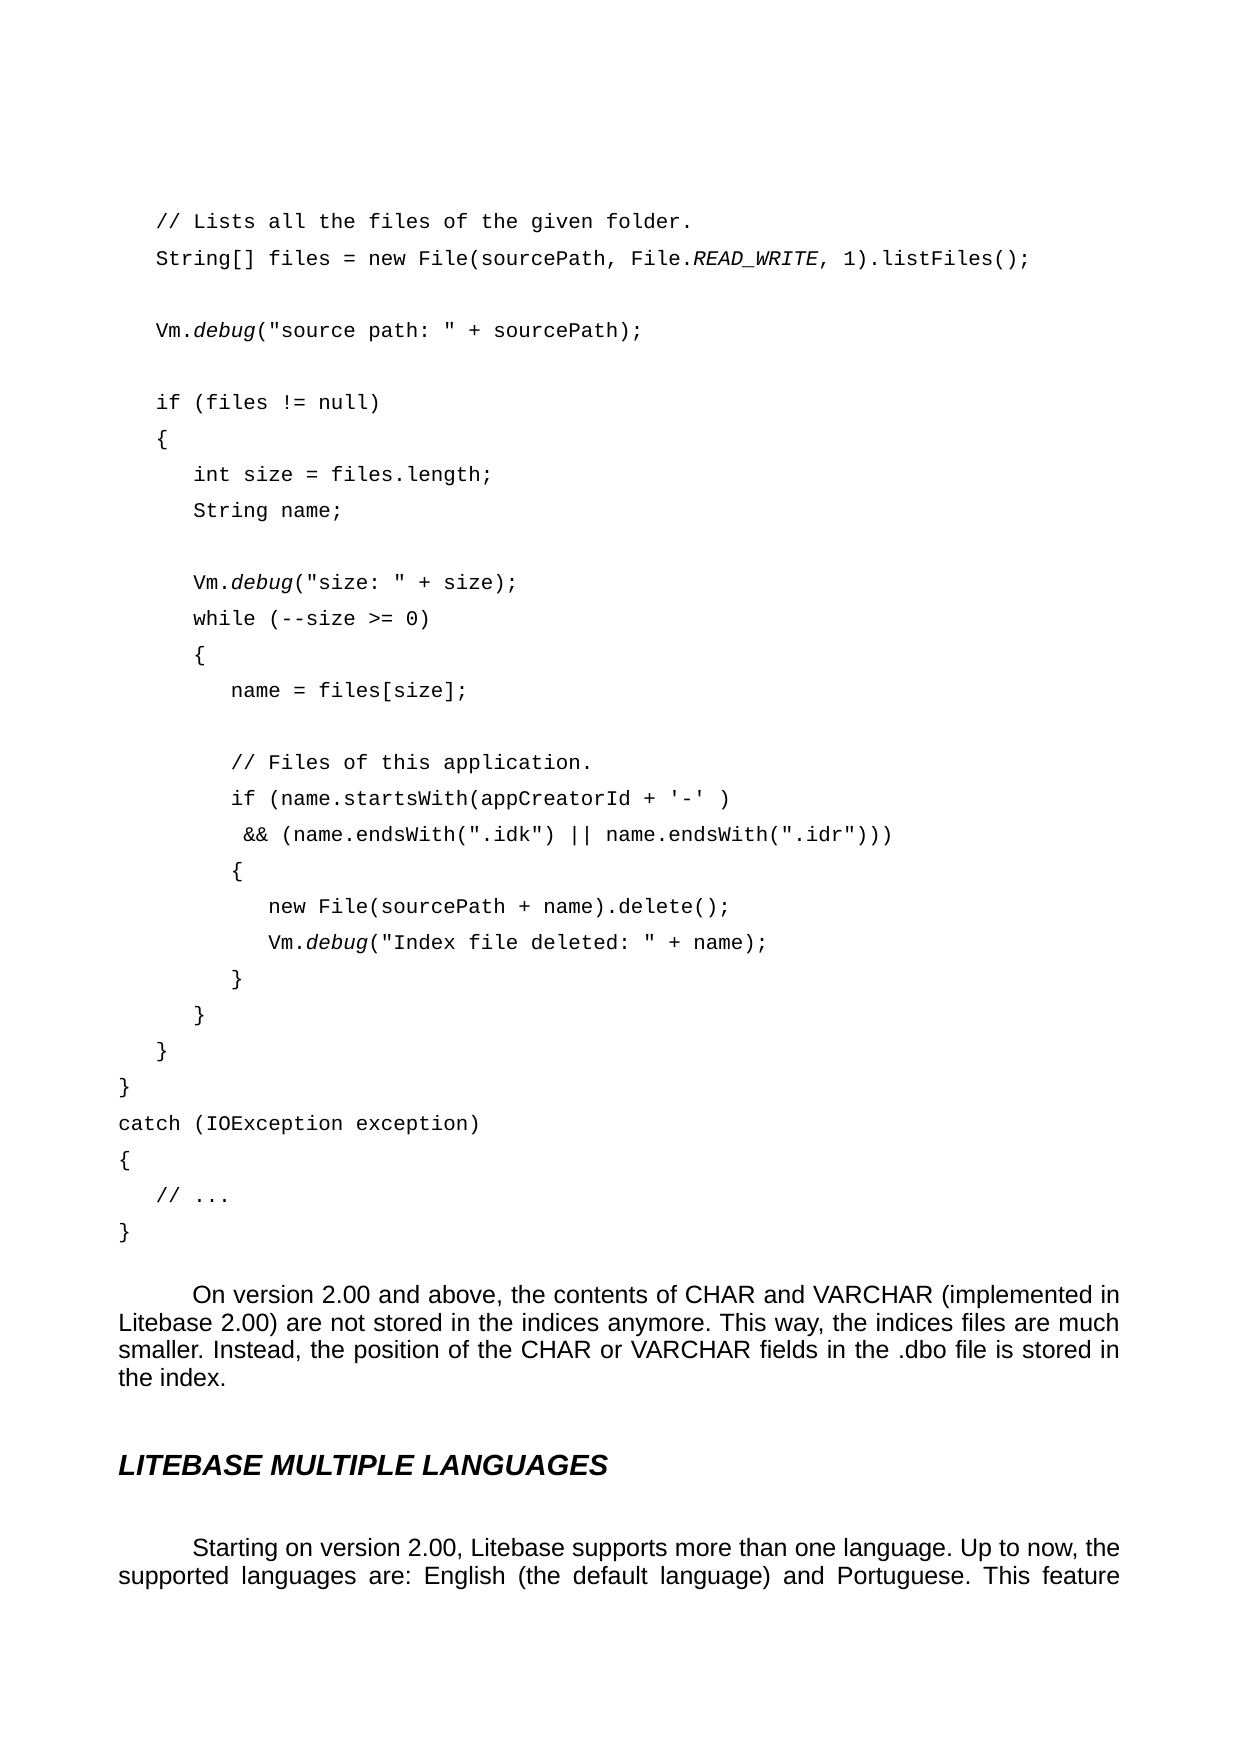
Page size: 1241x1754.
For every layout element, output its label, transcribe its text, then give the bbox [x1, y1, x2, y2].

text Vm.debug("source path: " + sourcePath); [118, 320, 1122, 343]
text { [118, 428, 1122, 451]
text } [118, 968, 1122, 992]
text String[] files = new File(sourcePath, File.READ_WRITE, 1).listFiles(); [118, 248, 1122, 271]
text } [118, 1221, 1122, 1244]
text if (files != null) [118, 392, 1122, 415]
text { [118, 644, 1122, 668]
text catch (IOException exception) [118, 1113, 1122, 1136]
text Vm.debug("size: " + size); [118, 572, 1122, 596]
text int size = files.length; [118, 464, 1122, 487]
text String name; [118, 500, 1122, 523]
text } [118, 1077, 1122, 1100]
text // Lists all the files of the given folder. [118, 212, 1122, 235]
subtitle LITEBASE MULTIPLE LANGUAGES [118, 1449, 1122, 1482]
text { [118, 1149, 1122, 1172]
text name = files[size]; [118, 680, 1122, 704]
text new File(sourcePath + name).delete(); [118, 896, 1122, 920]
text } [118, 1041, 1122, 1064]
text Vm.debug("Index file deleted: " + name); [118, 932, 1122, 956]
text // Files of this application. [118, 752, 1122, 776]
text } [118, 1004, 1122, 1028]
text && (name.endsWith(".idk") || name.endsWith(".idr"))) [118, 824, 1122, 848]
text On version 2.00 and above, the contents of CHAR and VARCHAR (implemented in Litebase 2.00) are not stored in the indices anymore. This way, the indices files are much smaller. Instead, the position of the CHAR or VARCHAR fields in the .dbo file is stored in the index. [118, 1280, 1122, 1392]
text { [118, 860, 1122, 884]
text // ... [118, 1185, 1122, 1208]
text if (name.startsWith(appCreatorId + '-' ) [118, 788, 1122, 812]
text Starting on version 2.00, Litebase supports more than one language. Up to now, the supported languages are: English (the default language) and Portuguese. This feature [118, 1534, 1122, 1590]
text while (--size >= 0) [118, 608, 1122, 632]
